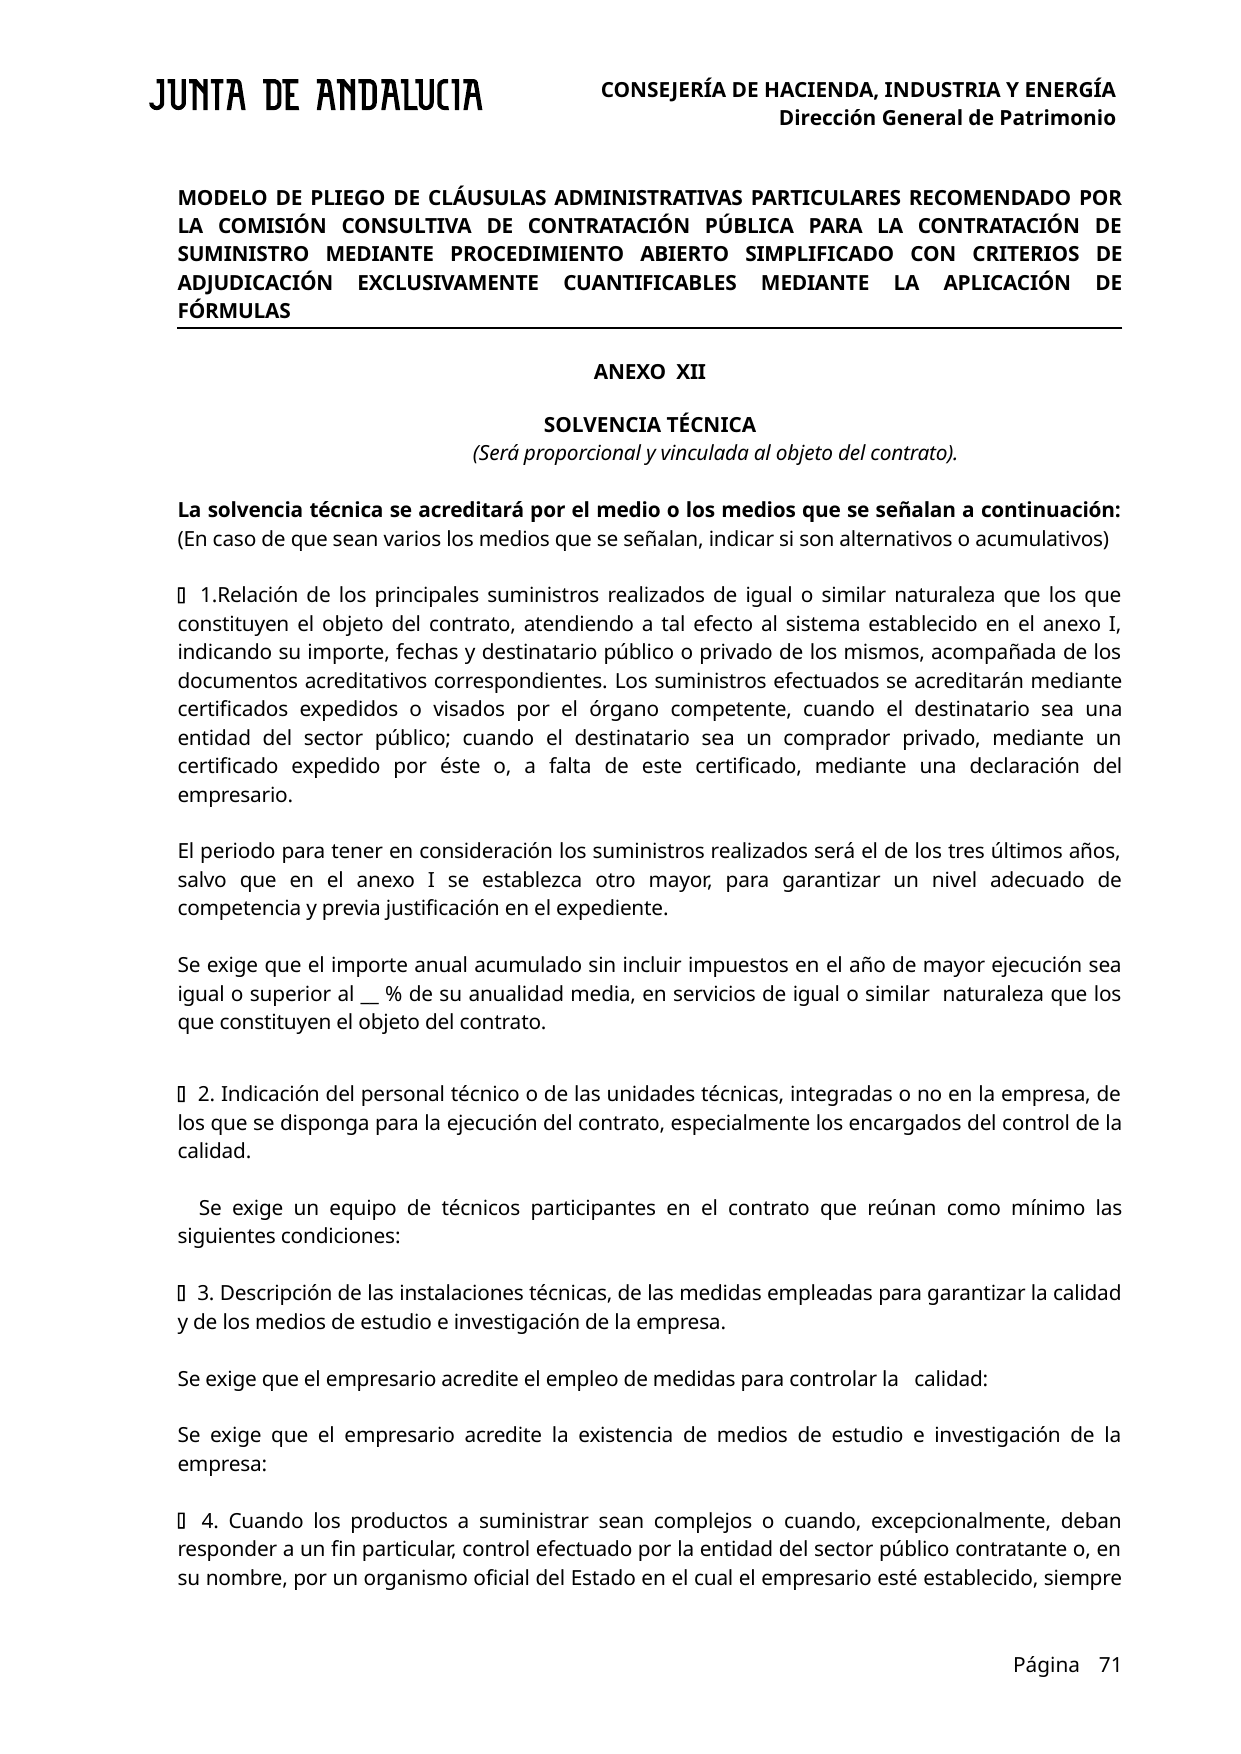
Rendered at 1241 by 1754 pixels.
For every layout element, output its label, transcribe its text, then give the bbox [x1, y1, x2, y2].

text Se exige que el importe anual acumulado sin incluir impuestos en el año de mayor ejecución sea igual o superior al __ % de su anualidad media, en servicios de igual o similar naturaleza que los que constituyen el objeto del contrato. [177, 950, 1123, 1036]
text SOLVENCIA TÉCNICA [177, 410, 1122, 438]
text (Será proporcional y vinculada al objeto del contrato). [177, 438, 1122, 467]
text ANEXO XII [177, 357, 1122, 386]
text Se exige un equipo de técnicos participantes en el contrato que reúnan como mínimo las siguientes condiciones: [177, 1193, 1122, 1250]
text c 2. Indicación del personal técnico o de las unidades técnicas, integradas o no en la empresa, de los que se disponga para la ejecución del contrato, especialmente los encargados del control de la calidad. [177, 1079, 1122, 1165]
text c 3. Descripción de las instalaciones técnicas, de las medidas empleadas para garantizar la calidad y de los medios de estudio e investigación de la empresa. [177, 1278, 1122, 1335]
text Se exige que el empresario acredite la existencia de medios de estudio e investigación de la empresa: [177, 1421, 1122, 1477]
text La solvencia técnica se acreditará por el medio o los medios que se señalan a continuación: (En caso de que sean varios los medios que se señalan, indicar si son alternativos o acumulativos) [177, 495, 1122, 552]
text El periodo para tener en consideración los suministros realizados será el de los tres últimos años, salvo que en el anexo I se establezca otro mayor, para garantizar un nivel adecuado de competencia y previa justificación en el expediente. [177, 837, 1122, 922]
text Se exige que el empresario acredite el empleo de medidas para controlar la calidad: [177, 1364, 1122, 1392]
text c 1.Relación de los principales suministros realizados de igual o similar naturaleza que los que constituyen el objeto del contrato, atendiendo a tal efecto al sistema establecido en el anexo I, indicando su importe, fechas y destinatario público o privado de los mismos, acompañada de los documentos acreditativos correspondientes. Los suministros efectuados se acreditarán mediante certificados expedidos o visados por el órgano competente, cuando el destinatario sea una entidad del sector público; cuando el destinatario sea un comprador privado, mediante un certificado expedido por éste o, a falta de este certificado, mediante una declaración del empresario. [177, 581, 1122, 808]
text c 4. Cuando los productos a suministrar sean complejos o cuando, excepcionalmente, deban responder a un fin particular, control efectuado por la entidad del sector público contratante o, en su nombre, por un organismo oficial del Estado en el cual el empresario esté establecido, siempre [177, 1506, 1122, 1591]
list MODELO DE PLIEGO DE CLÁUSULAS ADMINISTRATIVAS PARTICULARES RECOMENDADO POR LA COMISIÓN CONSULTIVA DE CONTRATACIÓN PÚBLICA PARA LA CONTRATACIÓN DE SUMINISTRO MEDIANTE PROCEDIMIENTO ABIERTO SIMPLIFICADO CON CRITERIOS DE ADJUDICACIÓN EXCLUSIVAMENTE CUANTIFICABLES MEDIANTE LA APLICACIÓN DE FÓRMULAS [177, 183, 1122, 327]
